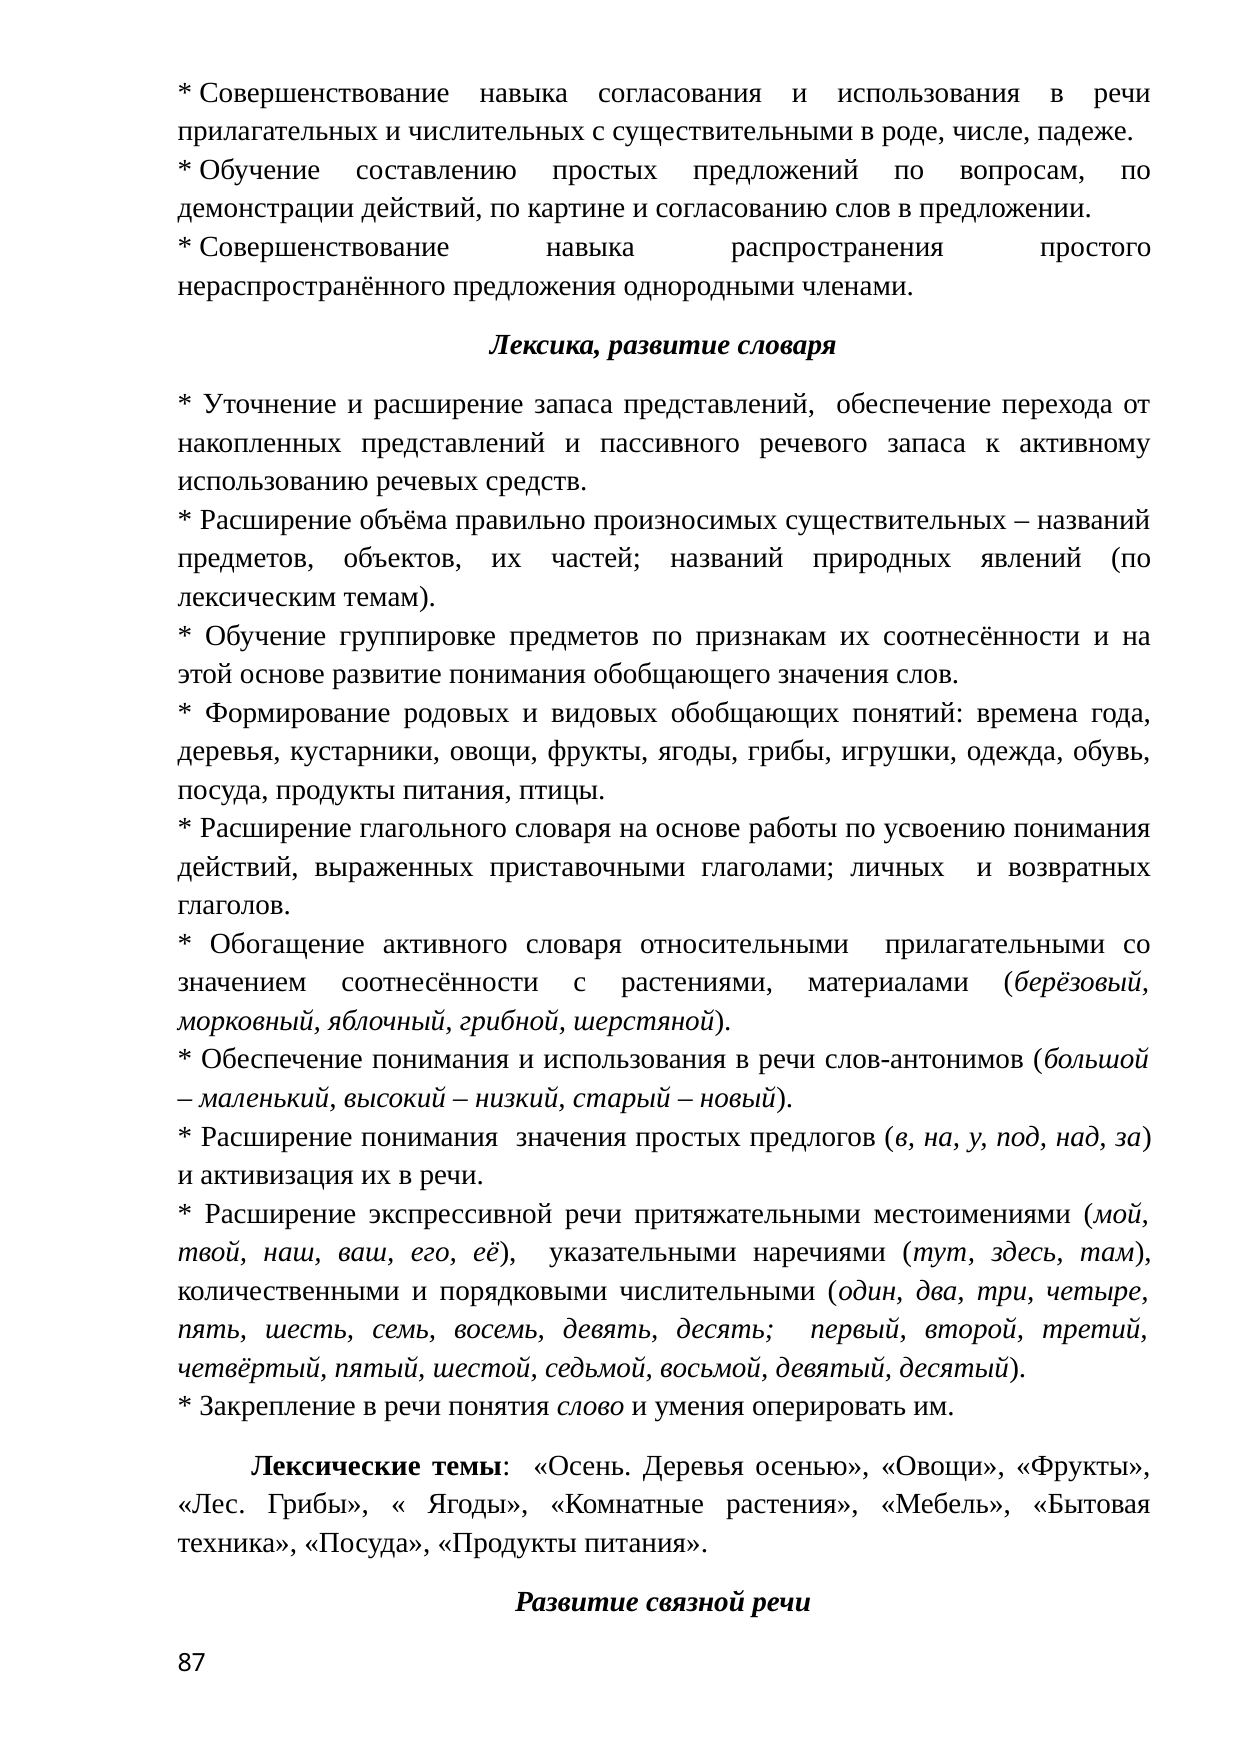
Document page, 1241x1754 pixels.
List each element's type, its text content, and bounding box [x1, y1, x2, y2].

text * Закрепление в речи понятия слово и умения оперировать им. [177, 1388, 1152, 1422]
text * Расширение понимания значения простых предлогов (в, на, у, под, над, за) и активизация их в речи. [177, 1119, 1152, 1191]
text * Обучение группировке предметов по признакам их соотнесённости и на этой основе развитие понимания обобщающего значения слов. [177, 618, 1152, 690]
text * Расширение экспрессивной речи притяжательными местоимениями (мой, твой, наш, ваш, его, её), указательными наречиями (тут, здесь, там), количественными и порядковыми числительными (один, два, три, четыре, пять, шесть, семь, восемь, девять, десять; первый, второй, третий, четвёртый, пятый, шестой, седьмой, восьмой, девятый, десятый). [177, 1196, 1152, 1383]
text Лексические темы: «Осень. Деревья осенью», «Овощи», «Фрукты», «Лес. Грибы», « Ягоды», «Комнатные растения», «Мебель», «Бытовая техника», «Посуда», «Продукты питания». [177, 1448, 1152, 1558]
text * Расширение глагольного словаря на основе работы по усвоению понимания действий, выраженных приставочными глаголами; личных и возвратных глаголов. [177, 810, 1152, 921]
text * Совершенствование навыка распространения простого нераспространённого предложения однородными членами. [177, 229, 1152, 301]
text * Расширение объёма правильно произносимых существительных – названий предметов, объектов, их частей; названий природных явлений (по лексическим темам). [177, 502, 1152, 613]
text * Обеспечение понимания и использования в речи слов-антонимов (большой – маленький, высокий – низкий, старый – новый). [177, 1042, 1152, 1114]
text * Уточнение и расширение запаса представлений, обеспечение перехода от накопленных представлений и пассивного речевого запаса к активному использованию речевых средств. [177, 386, 1152, 497]
text * Обогащение активного словаря относительными прилагательными со значением соотнесённости с растениями, материалами (берёзовый, морковный, яблочный, грибной, шерстяной). [177, 926, 1152, 1037]
text Развитие связной речи [177, 1584, 1152, 1618]
text Лексика, развитие словаря [177, 327, 1152, 361]
text * Совершенствование навыка согласования и использования в речи прилагательных и числительных с существительными в роде, числе, падеже. [177, 75, 1152, 147]
text * Формирование родовых и видовых обобщающих понятий: времена года, деревья, кустарники, овощи, фрукты, ягоды, грибы, игрушки, одежда, обувь, посуда, продукты питания, птицы. [177, 695, 1152, 805]
text * Обучение составлению простых предложений по вопросам, по демонстрации действий, по картине и согласованию слов в предложении. [177, 152, 1152, 224]
